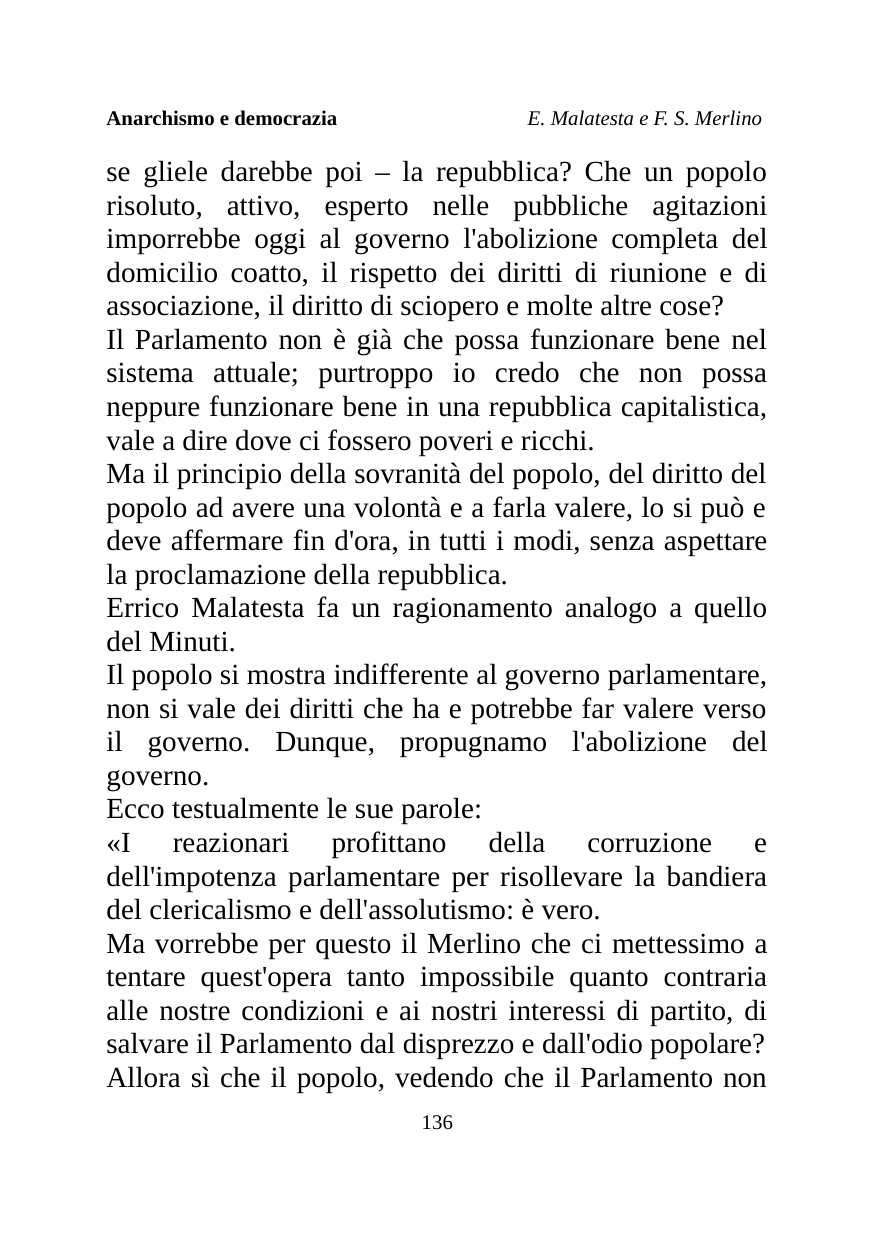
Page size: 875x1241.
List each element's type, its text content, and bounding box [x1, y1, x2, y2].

text «I reazionari profittano della corruzione e dell'impotenza parlamentare per risollevare la bandiera del clericalismo e dell'assolutismo: è vero. [106, 825, 768, 926]
text Ma il principio della sovranità del popolo, del diritto del popolo ad avere una volontà e a farla valere, lo si può e deve affermare fin d'ora, in tutti i modi, senza aspettare la proclamazione della repubblica. [106, 456, 768, 590]
text Errico Malatesta fa un ragionamento analogo a quello del Minuti. [106, 590, 768, 657]
text Ecco testualmente le sue parole: [106, 792, 768, 825]
text Allora sì che il popolo, vedendo che il Parlamento non [106, 1060, 768, 1093]
text Il Parlamento non è già che possa funzionare bene nel sistema attuale; purtroppo io credo che non possa neppure funzionare bene in una repubblica capitalistica, vale a dire dove ci fossero poveri e ricchi. [106, 322, 768, 456]
text Il popolo si mostra indifferente al governo parlamentare, non si vale dei diritti che ha e potrebbe far valere verso il governo. Dunque, propugnamo l'abolizione del governo. [106, 657, 768, 792]
text se gliele darebbe poi – la repubblica? Che un popolo risoluto, attivo, esperto nelle pubbliche agitazioni imporrebbe oggi al governo l'abolizione completa del domicilio coatto, il rispetto dei diritti di riunione e di associazione, il diritto di sciopero e molte altre cose? [106, 154, 768, 322]
text Ma vorrebbe per questo il Merlino che ci mettessimo a tentare quest'opera tanto impossibile quanto contraria alle nostre condizioni e ai nostri interessi di partito, di salvare il Parlamento dal disprezzo e dall'odio popolare? [106, 926, 768, 1060]
